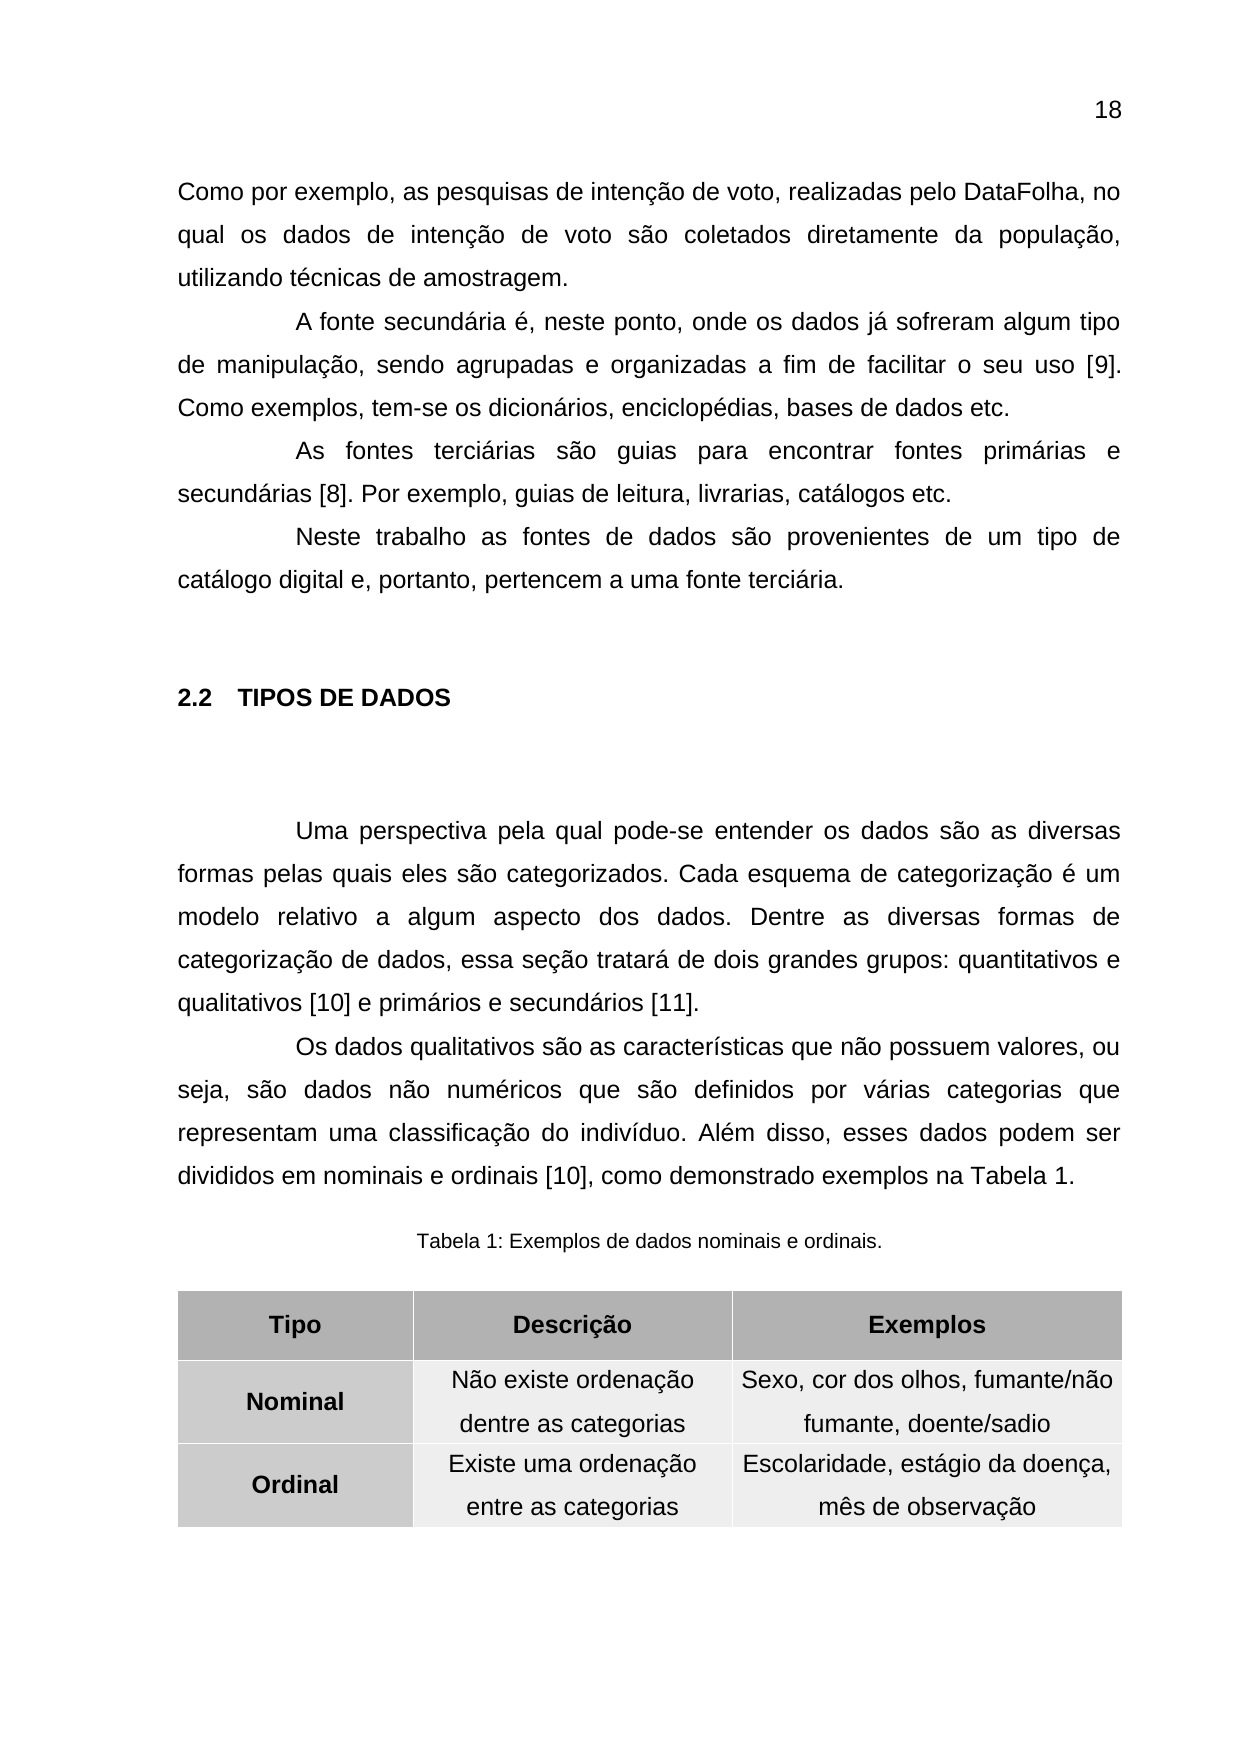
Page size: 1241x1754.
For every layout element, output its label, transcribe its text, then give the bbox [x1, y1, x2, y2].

subtitle Tipos de dados [177, 683, 1122, 712]
table_cell Sexo, cor dos olhos, fumante/não fumante, doente/sadio [733, 1361, 1122, 1443]
text Tabela 1: Exemplos de dados nominais e ordinais. [177, 1229, 1122, 1253]
table_header Descrição [414, 1291, 732, 1360]
table_cell Não existe ordenação dentre as categorias [414, 1361, 732, 1443]
table_header Tipo [178, 1291, 413, 1360]
text A fonte secundária é, neste ponto, onde os dados já sofreram algum tipo de manipulação, sendo agrupadas e organizadas a fim de facilitar o seu uso [9]. Como exemplos, tem-se os dicionários, enciclopédias, bases de dados etc. [177, 307, 1122, 422]
table_cell Ordinal [178, 1444, 413, 1527]
text Como por exemplo, as pesquisas de intenção de voto, realizadas pelo DataFolha, no qual os dados de intenção de voto são coletados diretamente da população, utilizando técnicas de amostragem. [177, 177, 1122, 292]
text As fontes terciárias são guias para encontrar fontes primárias e secundárias [8]. Por exemplo, guias de leitura, livrarias, catálogos etc. [177, 436, 1122, 508]
text Uma perspectiva pela qual pode-se entender os dados são as diversas formas pelas quais eles são categorizados. Cada esquema de categorização é um modelo relativo a algum aspecto dos dados. Dentre as diversas formas de categorização de dados, essa seção tratará de dois grandes grupos: quantitativos e qualitativos [10] e primários e secundários [11]. [177, 816, 1122, 1017]
table_header Exemplos [733, 1291, 1122, 1360]
table_cell Nominal [178, 1361, 413, 1443]
table_cell Existe uma ordenação entre as categorias [414, 1444, 732, 1527]
table_cell Escolaridade, estágio da doença, mês de observação [733, 1444, 1122, 1527]
text Os dados qualitativos são as características que não possuem valores, ou seja, são dados não numéricos que são definidos por várias categorias que representam uma classificação do indivíduo. Além disso, esses dados podem ser divididos em nominais e ordinais [10], como demonstrado exemplos na Tabela 1. [177, 1032, 1122, 1190]
text Neste trabalho as fontes de dados são provenientes de um tipo de catálogo digital e, portanto, pertencem a uma fonte terciária. [177, 522, 1122, 594]
